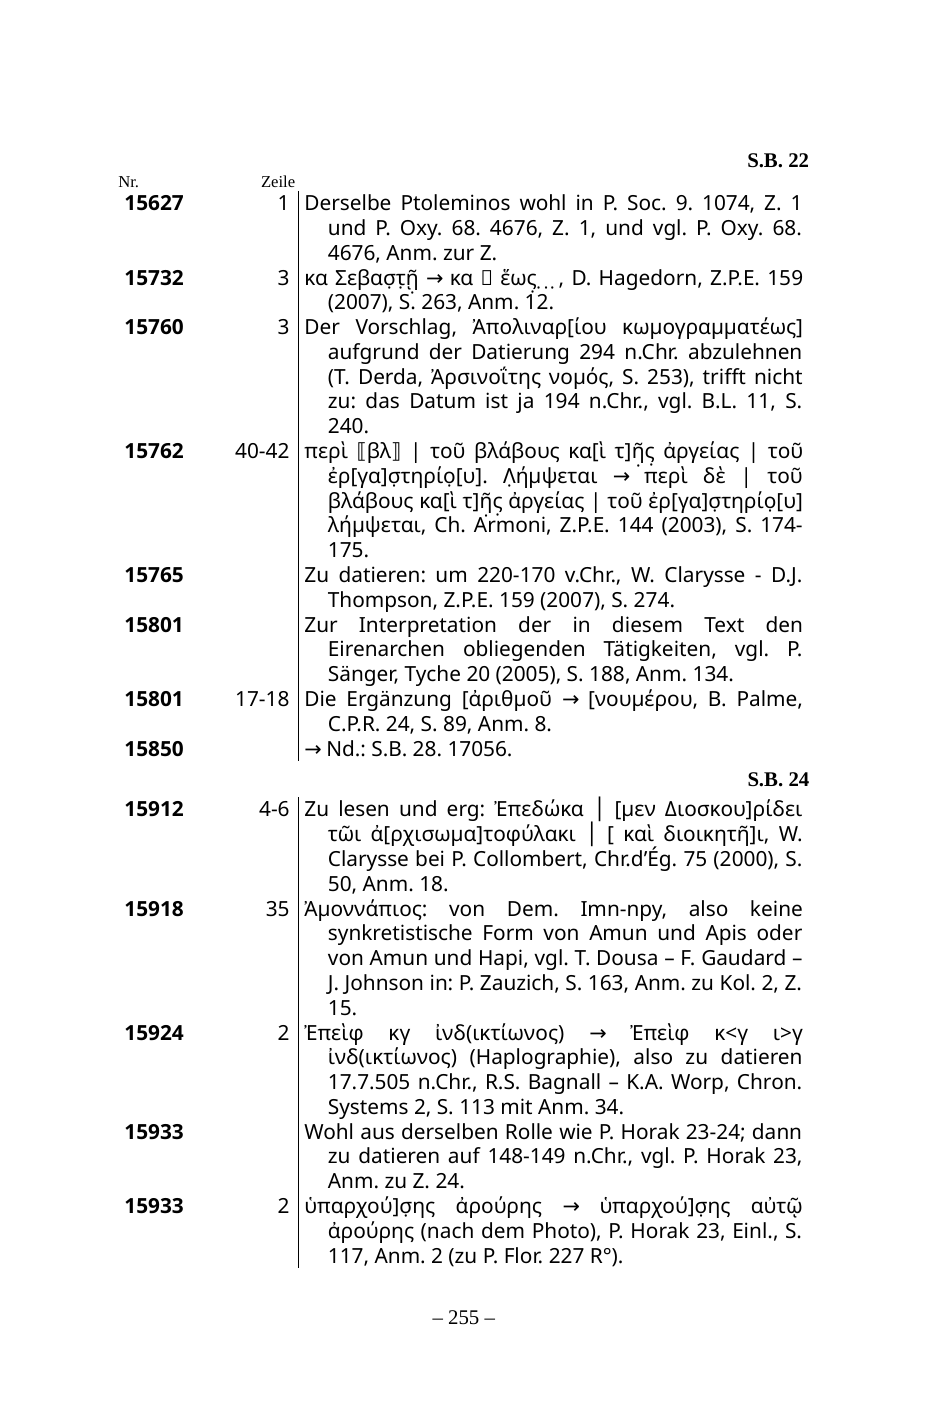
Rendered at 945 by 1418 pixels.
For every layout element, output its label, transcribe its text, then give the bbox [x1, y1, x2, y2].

table_cell 15933 [118, 1119, 207, 1194]
table_cell ὑπαρχού]σ̣ης ἀρούρης → ὑπαρχού]σ̣ης αὐτῷ ἀρούρης (nach dem Photo), P. Horak 23, Einl., S. 117, Anm. 2 (zu P. Flor. 227 R°). [299, 1194, 809, 1268]
table_cell 15850 [118, 736, 207, 761]
table_cell Zur Interpretation der in diesem Text den Eirenarchen obliegenden Tätigkeiten, vgl. P. Sänger, Tyche 20 (2005), S. 188, Anm. 134. [299, 612, 809, 687]
table_header 15912 [118, 797, 207, 896]
table_cell 40-42 [207, 439, 298, 563]
table_cell [207, 1119, 298, 1194]
table_cell 2 [207, 1020, 298, 1119]
table_cell [207, 563, 298, 612]
table_header 4-6 [207, 797, 298, 896]
table_cell 3 [207, 265, 298, 315]
table_cell 15762 [118, 439, 207, 563]
table_cell [207, 612, 298, 687]
table_cell κα Σεβασ̣τ̣ῇ̣ → κα  ἕως̣ ̣ ̣ ̣, D. Hagedorn, Z.P.E. 159 (2007), S. 263, Anm. 12. [299, 265, 809, 315]
table_cell 15801 [118, 687, 207, 736]
table_cell → Nd.: S.B. 28. 17056. [299, 736, 809, 761]
table_cell περὶ ⟦βλ⟧ | τοῦ βλάβους κα[ὶ τ]ῆ̣ς̣ ἀργείας | τοῦ ἐρ[γα]σ̣τηρίο̣[υ]. Λ̣ήμψεται → περὶ δὲ | τοῦ βλάβους κα[ὶ τ]ῆ̣ς̣ ἀργείας | τοῦ ἐρ[γα]σ̣τηρίο̣[υ] λήμψεται, Ch. Armoni, Z.P.E. 144 (2003), S. 174-175. [299, 439, 809, 563]
table_cell [207, 736, 298, 761]
table_cell Wohl aus derselben Rolle wie P. Horak 23-24; dann zu datieren auf 148-149 n.Chr., vgl. P. Horak 23, Anm. zu Z. 24. [299, 1119, 809, 1194]
table_cell 3 [207, 315, 298, 439]
table_cell 15918 [118, 896, 207, 1020]
table_cell Die Ergänzung [ἀριθμοῦ → [νουμέρου, B. Palme, C.P.R. 24, S. 89, Anm. 8. [299, 687, 809, 736]
subtitle S.B. 24 [118, 767, 809, 791]
table_cell 15765 [118, 563, 207, 612]
table_cell 17-18 [207, 687, 298, 736]
table_cell 1 [207, 191, 298, 265]
table_cell Der Vorschlag, Ἀπολιναρ[ίου κωμογραμματέως] aufgrund der Datierung 294 n.Chr. abzulehnen (T. Derda, Ἀρσινοΐτης νομός, S. 253), trifft nicht zu: das Datum ist ja 194 n.Chr., vgl. B.L. 11, S. 240. [299, 315, 809, 439]
table_cell 15933 [118, 1194, 207, 1268]
table_cell 15924 [118, 1020, 207, 1119]
table_cell Zu datieren: um 220-170 v.Chr., W. Clarysse - D.J. Thompson, Z.P.E. 159 (2007), S. 274. [299, 563, 809, 612]
table_cell 35 [207, 896, 298, 1020]
table_cell 15732 [118, 265, 207, 315]
table_cell 15801 [118, 612, 207, 687]
table_cell Derselbe Ptoleminos wohl in P. Soc. 9. 1074, Z. 1 und P. Oxy. 68. 4676, Z. 1, und vgl. P. Oxy. 68. 4676, Anm. zur Z. [299, 191, 809, 265]
table_cell Ἀμοννάπιος: von Dem. Imn-npy, also keine synkretistische Form von Amun und Apis oder von Amun und Hapi, vgl. T. Dousa – F. Gaudard – J. Johnson in: P. Zauzich, S. 163, Anm. zu Kol. 2, Z. 15. [299, 896, 809, 1020]
table_cell 2 [207, 1194, 298, 1268]
table_header Zu lesen und erg: Ἐπεδώκα │ [μεν Διοσκου]ρίδει τῶι ἀ[ρχισωμα]τοφύλακι │ [ καὶ διοικητῆ]ι, W. Clarysse bei P. Collombert, Chr.d’Ég. 75 (2000), S. 50, Anm. 18. [299, 797, 809, 896]
table_cell Ἐπεὶφ κγ ἰνδ(ικτίωνος) → Ἐπεὶφ κ<γ ι>γ ἰνδ(ικτίωνος) (Haplographie), also zu datieren 17.7.505 n.Chr., R.S. Bagnall – K.A. Worp, Chron. Systems 2, S. 113 mit Anm. 34. [299, 1020, 809, 1119]
table_cell 15627 [118, 191, 207, 265]
table_cell 15760 [118, 315, 207, 439]
